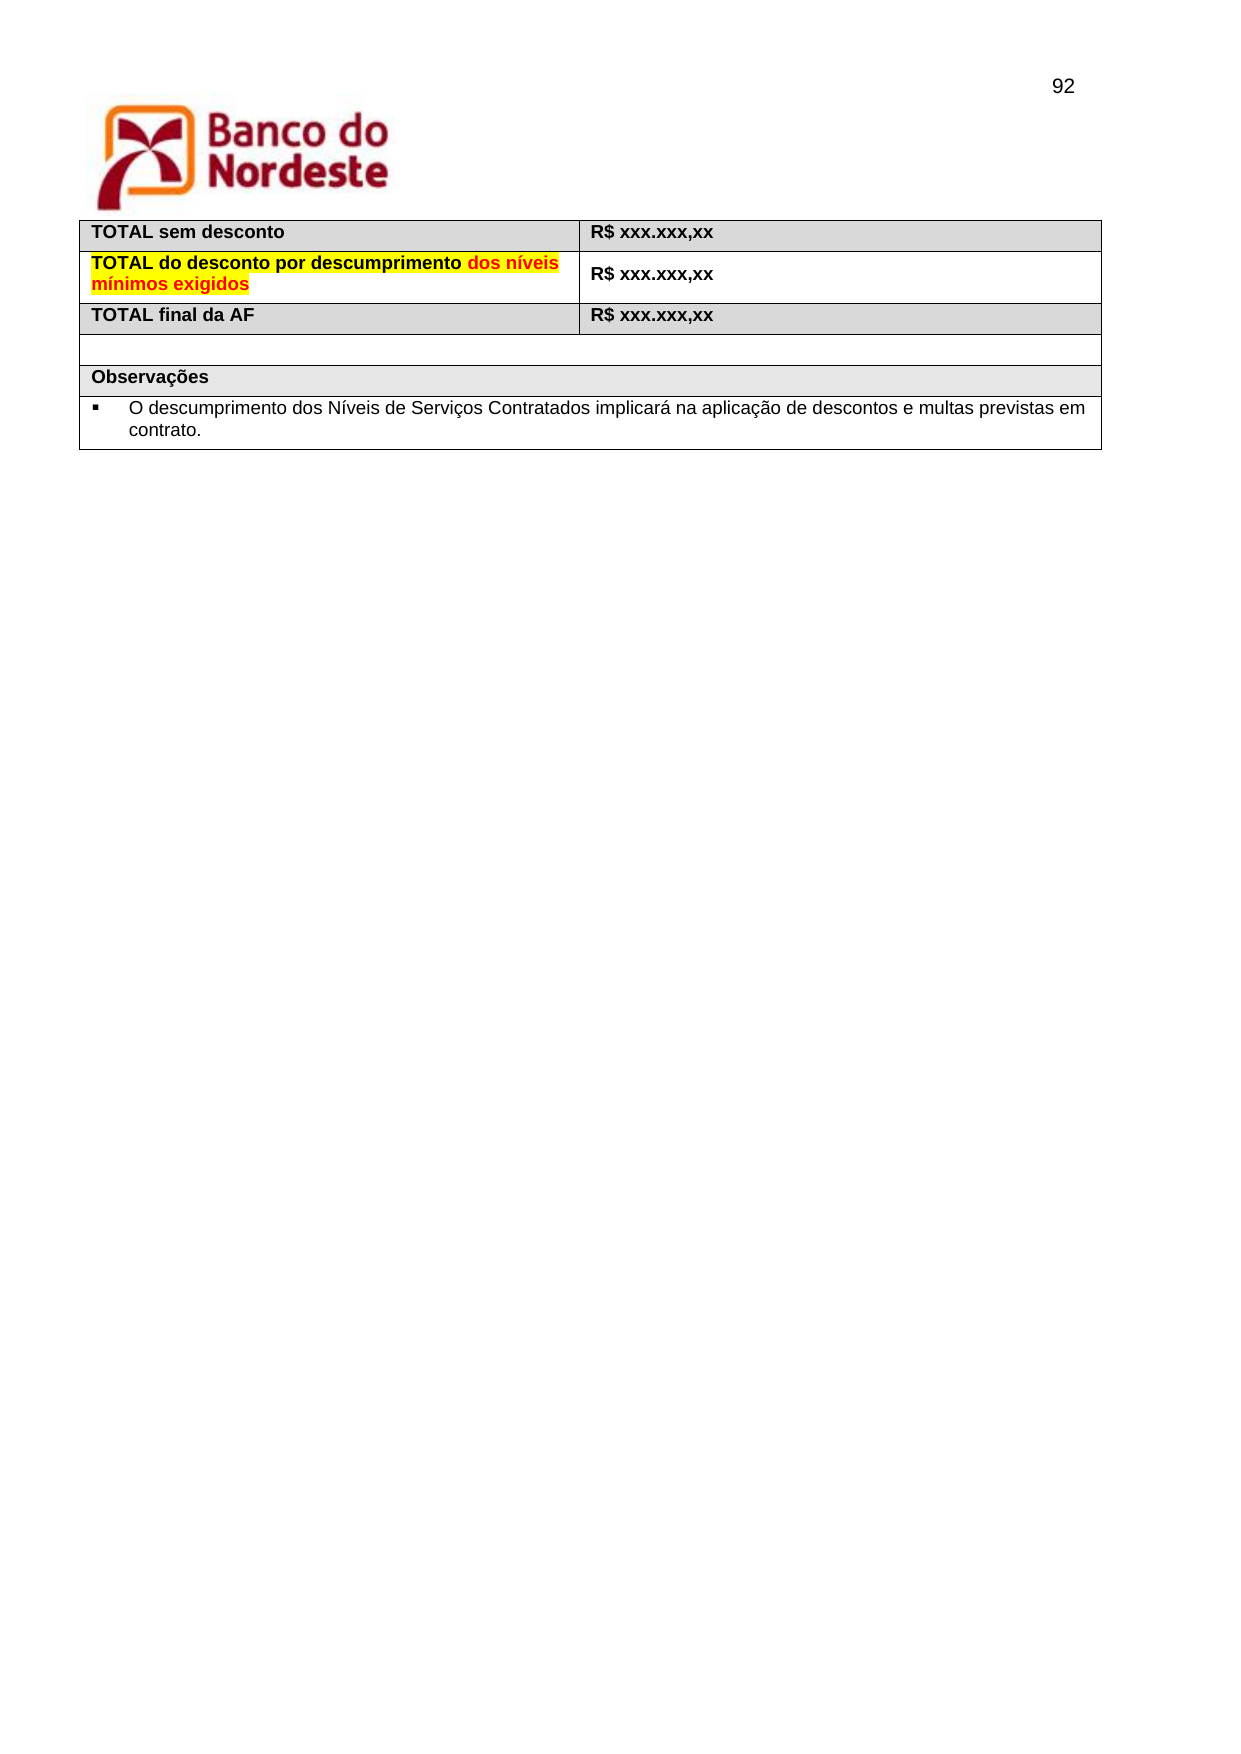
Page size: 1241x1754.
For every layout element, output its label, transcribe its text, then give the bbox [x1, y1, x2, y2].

table_cell R$ xxx.xxx,xx [580, 304, 1101, 334]
table_cell TOTAL sem desconto [80, 221, 579, 251]
picture [85, 93, 396, 220]
table_cell R$ xxx.xxx,xx [580, 252, 1101, 303]
table_cell O descumprimento dos Níveis de Serviços Contratados implicará na aplicação de descontos e multas previstas em contrato. [80, 397, 1101, 448]
table_cell Observações [80, 366, 1101, 396]
table_cell R$ xxx.xxx,xx [580, 221, 1101, 251]
table_cell TOTAL final da AF [80, 304, 579, 334]
table_cell TOTAL do desconto por descumprimento dos níveis mínimos exigidos [80, 252, 579, 303]
table_cell [80, 335, 1101, 365]
